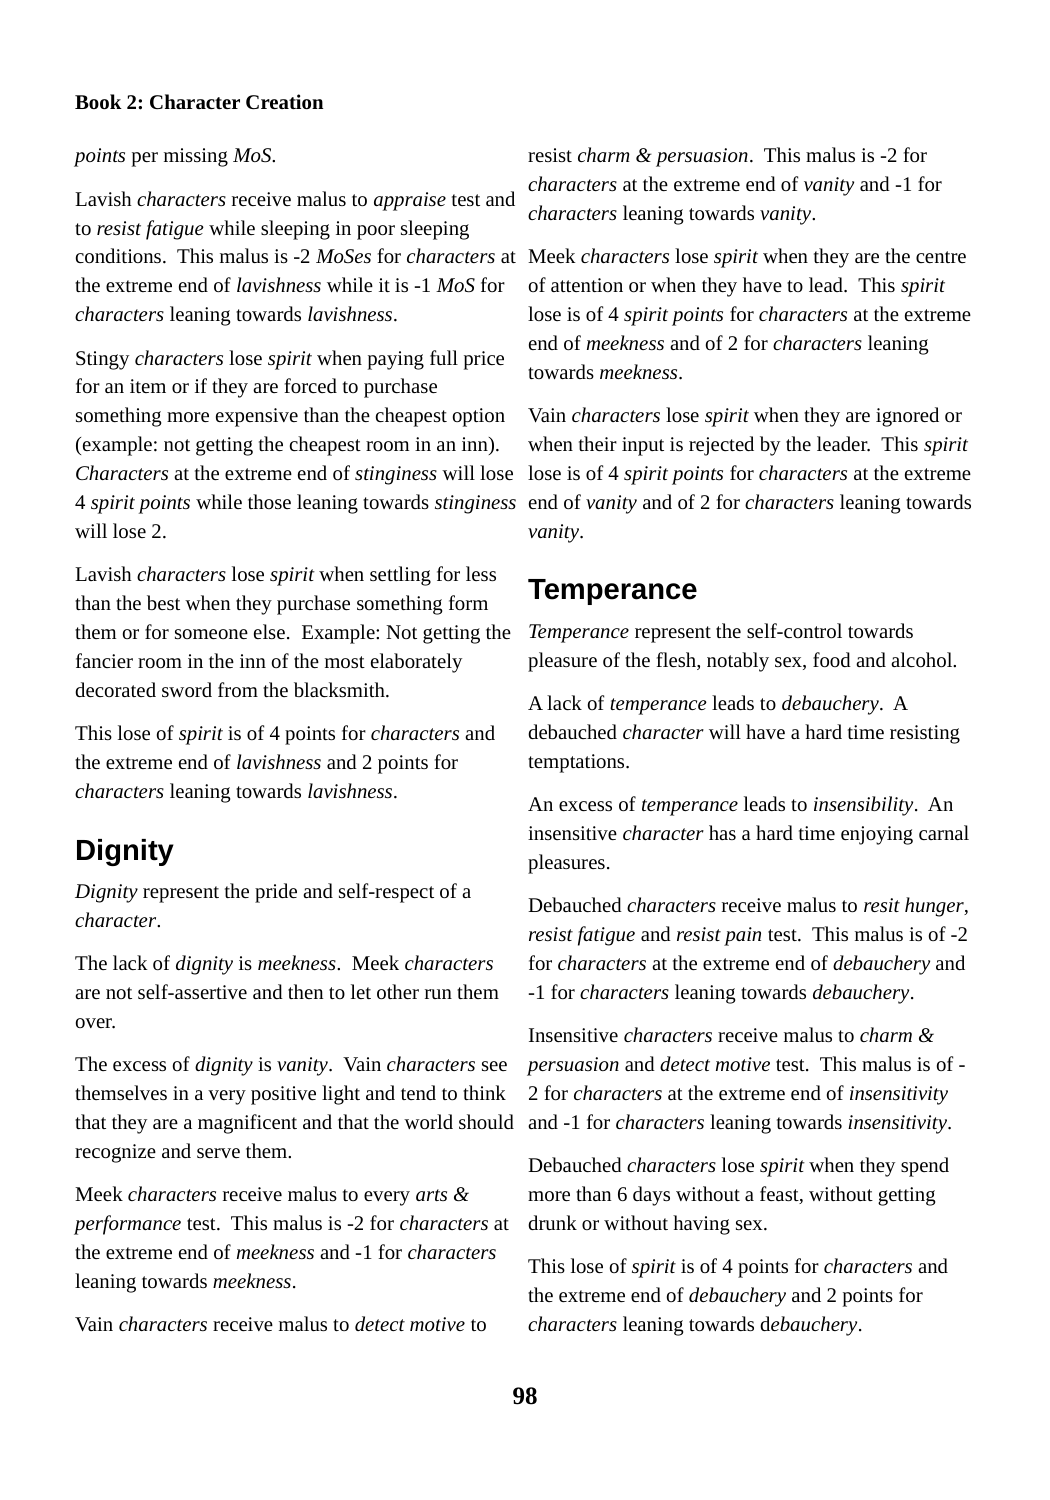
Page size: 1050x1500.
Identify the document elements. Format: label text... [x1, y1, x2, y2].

text The excess of dignity is vanity. Vain characters see themselves in a very positive light and tend to think that they are a magnificent and that the world should recognize and serve them. [75, 1052, 522, 1163]
text Lavish characters lose spirit when settling for less than the best when they purchase something form them or for someone else. Example: Not getting the fancier room in the inn of the most elaborately decorated sword from the blacksmith. [75, 562, 522, 702]
text The lack of dignity is meekness. Meek characters are not self-assertive and then to let other run them over. [75, 951, 522, 1033]
text Lavish characters receive malus to appraise test and to resist fatigue while sleeping in poor sleeping conditions. This malus is -2 MoSes for characters at the extreme end of lavishness while it is -1 MoS for characters leaning towards lavishness. [75, 187, 522, 326]
text Meek characters lose spirit when they are the centre of attention or when they have to lead. This spirit lose is of 4 spirit points for characters at the extreme end of meekness and of 2 for characters leaning towards meekness. [528, 244, 975, 384]
text Meek characters receive malus to every arts & performance test. This malus is -2 for characters at the extreme end of meekness and -1 for characters leaning towards meekness. [75, 1182, 522, 1293]
text Dignity represent the pride and self-respect of a character. [75, 879, 522, 932]
text This lose of spirit is of 4 points for characters and the extreme end of lavishness and 2 points for characters leaning towards lavishness. [75, 721, 522, 803]
text Vain characters lose spirit when they are ignored or when their input is rejected by the leader. This spirit lose is of 4 spirit points for characters at the extreme end of vanity and of 2 for characters leaning towards vanity. [528, 403, 975, 543]
text points per missing MoS. [75, 143, 522, 167]
text Insensitive characters receive malus to charm & persuasion and detect motive test. This malus is of -2 for characters at the extreme end of insensitivity and -1 for characters leaning towards insensitivity. [528, 1023, 975, 1134]
text Debauched characters lose spirit when they spend more than 6 days without a feast, without getting drunk or without having sex. [528, 1153, 975, 1235]
subtitle Dignity [75, 833, 522, 866]
text A lack of temperance leads to debauchery. A debauched character will have a hard time resisting temptations. [528, 691, 975, 773]
text Temperance represent the self-control towards pleasure of the flesh, notably sex, food and alcohol. [528, 619, 975, 672]
text resist charm & persuasion. This malus is -2 for characters at the extreme end of vanity and -1 for characters leaning towards vanity. [528, 143, 975, 225]
text Debauched characters receive malus to resit hunger, resist fatigue and resist pain test. This malus is of -2 for characters at the extreme end of debauchery and -1 for characters leaning towards debauchery. [528, 893, 975, 1004]
text Vain characters receive malus to detect motive to [75, 1312, 522, 1336]
text An excess of temperance leads to insensibility. An insensitive character has a hard time enjoying carnal pleasures. [528, 792, 975, 874]
subtitle Temperance [528, 573, 975, 606]
text Stingy characters lose spirit when paying full price for an item or if they are forced to purchase something more expensive than the cheapest option (example: not getting the cheapest room in an inn). Characters at the extreme end of stinginess will lose 4 spirit points while those leaning towards stinginess will lose 2. [75, 346, 522, 543]
text This lose of spirit is of 4 points for characters and the extreme end of debauchery and 2 points for characters leaning towards debauchery. [528, 1254, 975, 1336]
